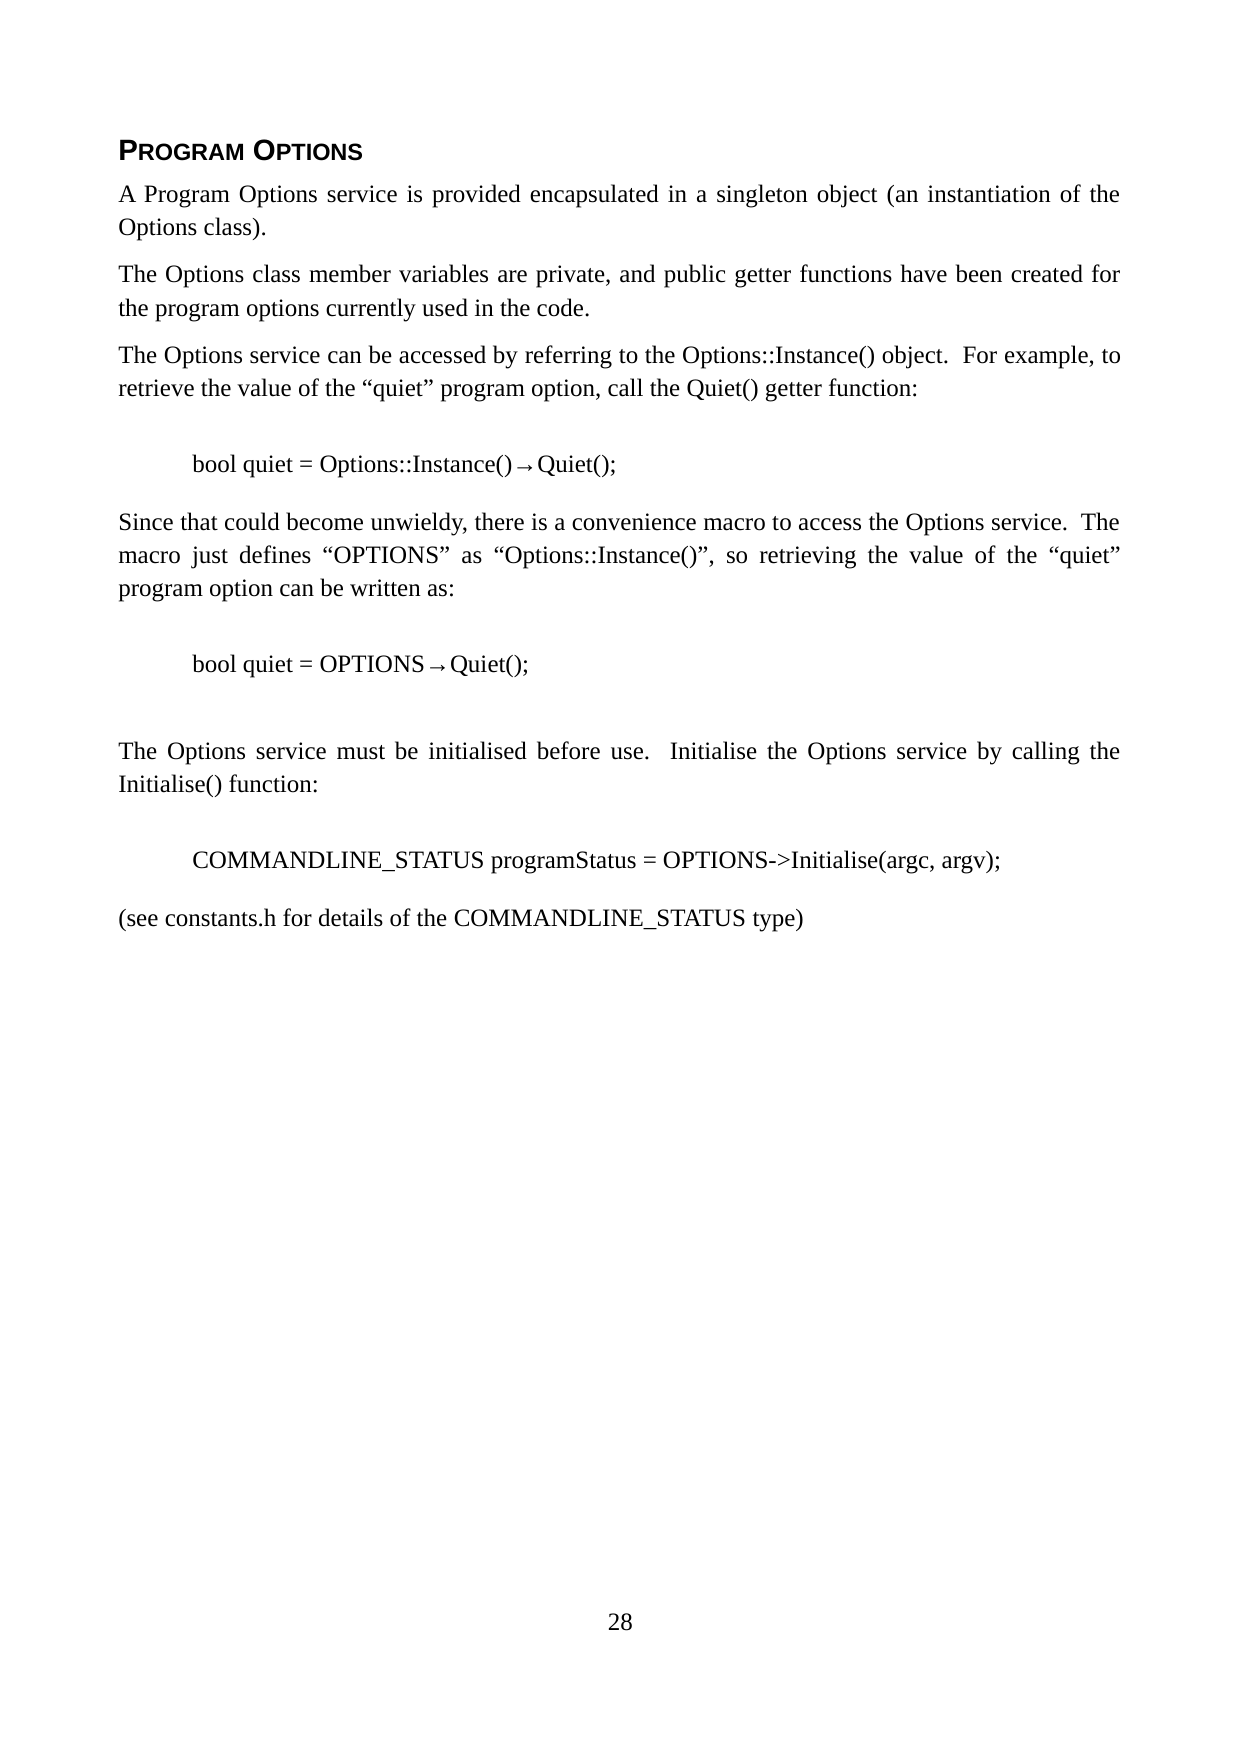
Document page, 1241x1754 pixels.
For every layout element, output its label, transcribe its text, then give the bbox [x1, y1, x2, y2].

text A Program Options service is provided encapsulated in a singleton object (an instantiation of the Options class). [118, 179, 1122, 241]
text bool quiet = Options::Instance()→Quiet(); [118, 449, 1122, 478]
text (see constants.h for details of the COMMANDLINE_STATUS type) [118, 903, 1122, 931]
subtitle Program Options [118, 133, 1122, 166]
text The Options service must be initialised before use. Initialise the Options service by calling the Initialise() function: [118, 736, 1122, 797]
text bool quiet = OPTIONS→Quiet(); [118, 649, 1122, 678]
text Since that could become unwieldy, there is a convenience macro to access the Options service. The macro just defines “OPTIONS” as “Options::Instance()”, so retrieving the value of the “quiet” program option can be written as: [118, 507, 1122, 602]
text COMMANDLINE_STATUS programStatus = OPTIONS->Initialise(argc, argv); [118, 845, 1122, 874]
text The Options class member variables are private, and public getter functions have been created for the program options currently used in the code. [118, 259, 1122, 321]
text The Options service can be accessed by referring to the Options::Instance() object. For example, to retrieve the value of the “quiet” program option, call the Quiet() getter function: [118, 340, 1122, 402]
